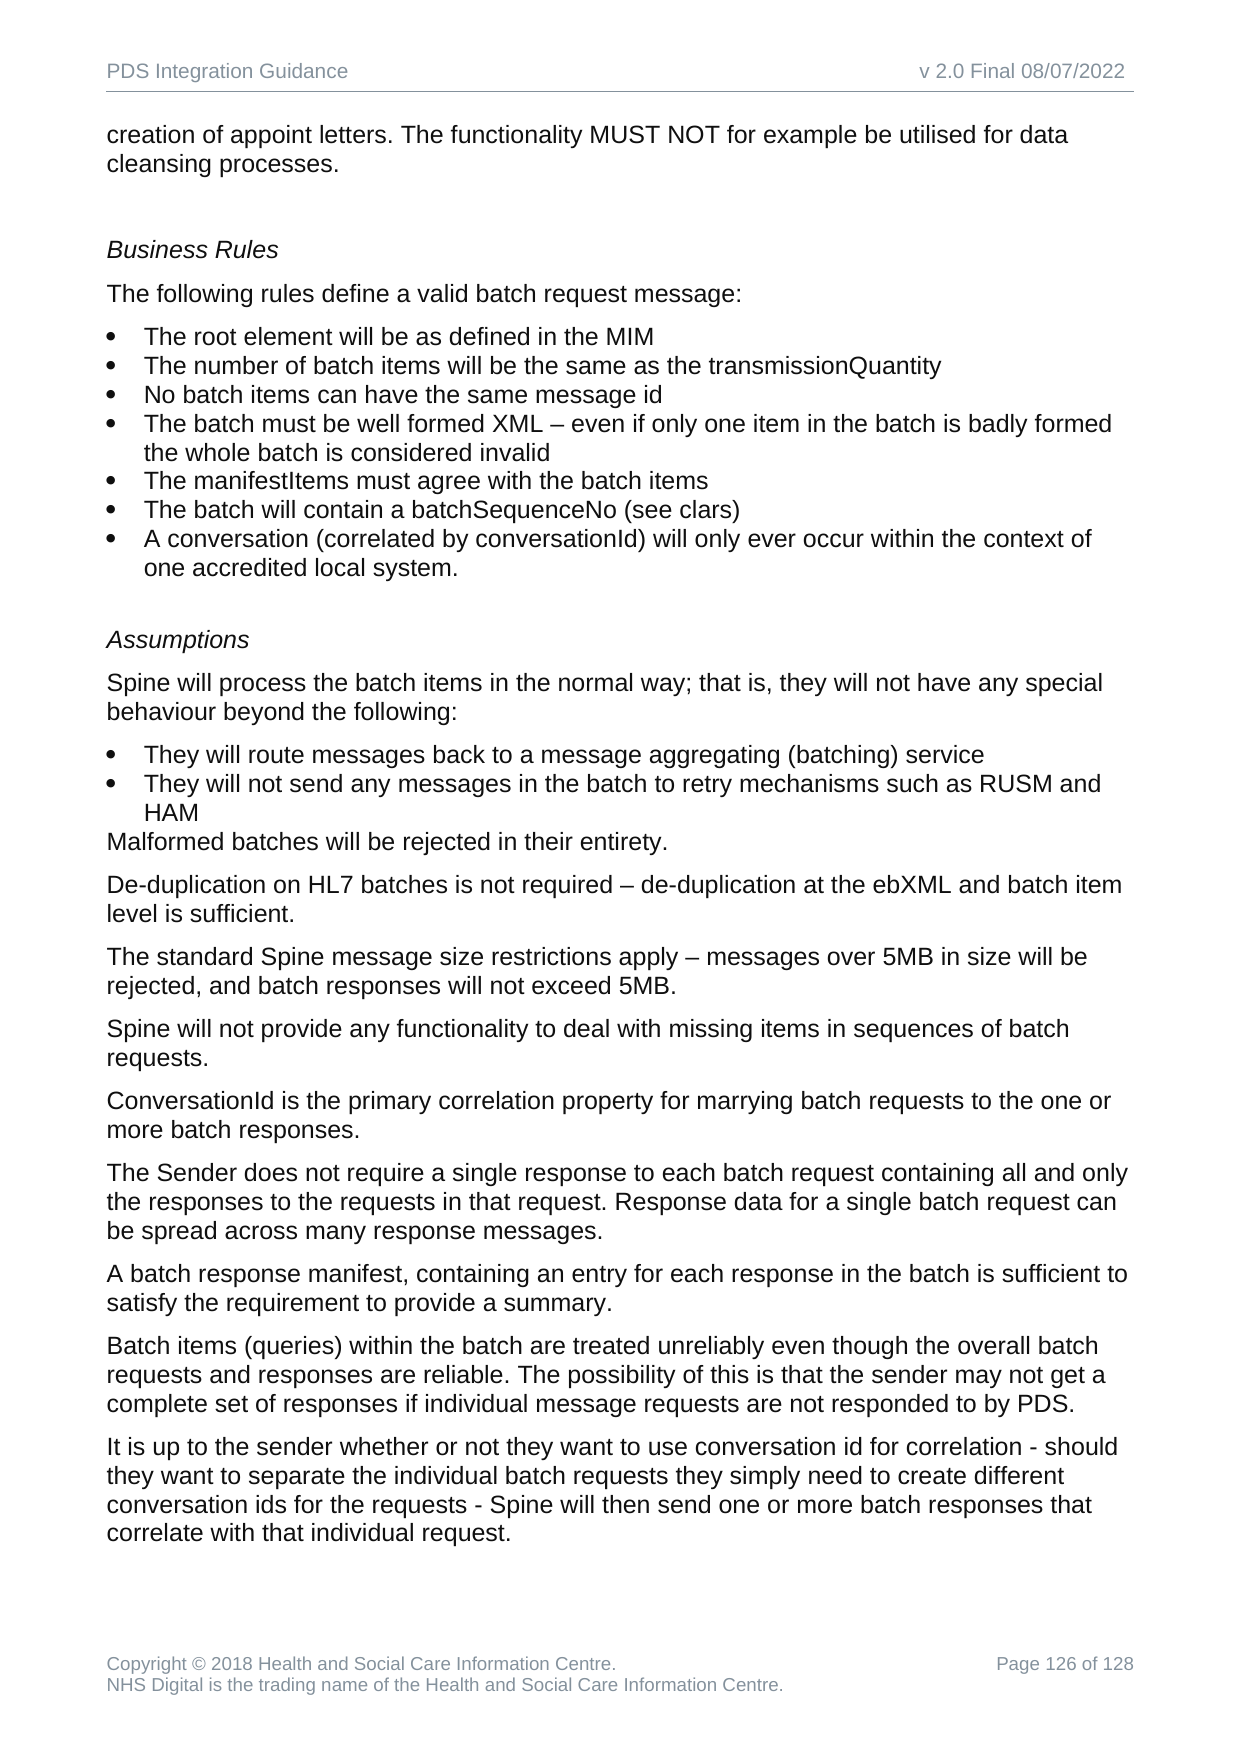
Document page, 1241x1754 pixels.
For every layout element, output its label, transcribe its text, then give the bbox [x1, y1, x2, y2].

text Business Rules [106, 235, 1134, 264]
text ConversationId is the primary correlation property for marrying batch requests to the one or more batch responses. [106, 1086, 1134, 1144]
text De-duplication on HL7 batches is not required – de-duplication at the ebXML and batch item level is sufficient. [106, 870, 1134, 928]
text Spine will not provide any functionality to deal with missing items in sequences of batch requests. [106, 1014, 1134, 1072]
text Spine will process the batch items in the normal way; that is, they will not have any special behaviour beyond the following: [106, 668, 1134, 726]
text The standard Spine message size restrictions apply – messages over 5MB in size will be rejected, and batch responses will not exceed 5MB. [106, 942, 1134, 1000]
text Assumptions [106, 625, 1134, 654]
text A batch response manifest, containing an entry for each response in the batch is sufficient to satisfy the requirement to provide a summary. [106, 1259, 1134, 1317]
text The following rules define a valid batch request message: [106, 279, 1134, 307]
text Malformed batches will be rejected in their entirety. [106, 827, 1134, 856]
list The batch will contain a batchSequenceNo (see clars) [106, 495, 1134, 524]
list The batch must be well formed XML – even if only one item in the batch is badly formed the whole batch is considered invalid [106, 409, 1134, 466]
list The number of batch items will be the same as the transmissionQuantity [106, 351, 1134, 380]
list No batch items can have the same message id [106, 380, 1134, 409]
list The manifestItems must agree with the batch items [106, 466, 1134, 495]
list The root element will be as defined in the MIM [106, 322, 1134, 351]
list A conversation (correlated by conversationId) will only ever occur within the context of one accredited local system. [106, 524, 1134, 582]
list They will route messages back to a message aggregating (batching) service [106, 740, 1134, 769]
text The Sender does not require a single response to each batch request containing all and only the responses to the requests in that request. Response data for a single batch request can be spread across many response messages. [106, 1158, 1134, 1245]
list They will not send any messages in the batch to retry mechanisms such as RUSM and HAM [106, 769, 1134, 827]
text Batch items (queries) within the batch are treated unreliably even though the overall batch requests and responses are reliable. The possibility of this is that the sender may not get a complete set of responses if individual message requests are not responded to by PDS. [106, 1331, 1134, 1418]
text It is up to the sender whether or not they want to use conversation id for correlation - should they want to separate the individual batch requests they simply need to create different conversation ids for the requests - Spine will then send one or more batch responses that correlate with that individual request. [106, 1432, 1134, 1547]
text creation of appoint letters. The functionality MUST NOT for example be utilised for data cleansing processes. [106, 120, 1134, 177]
